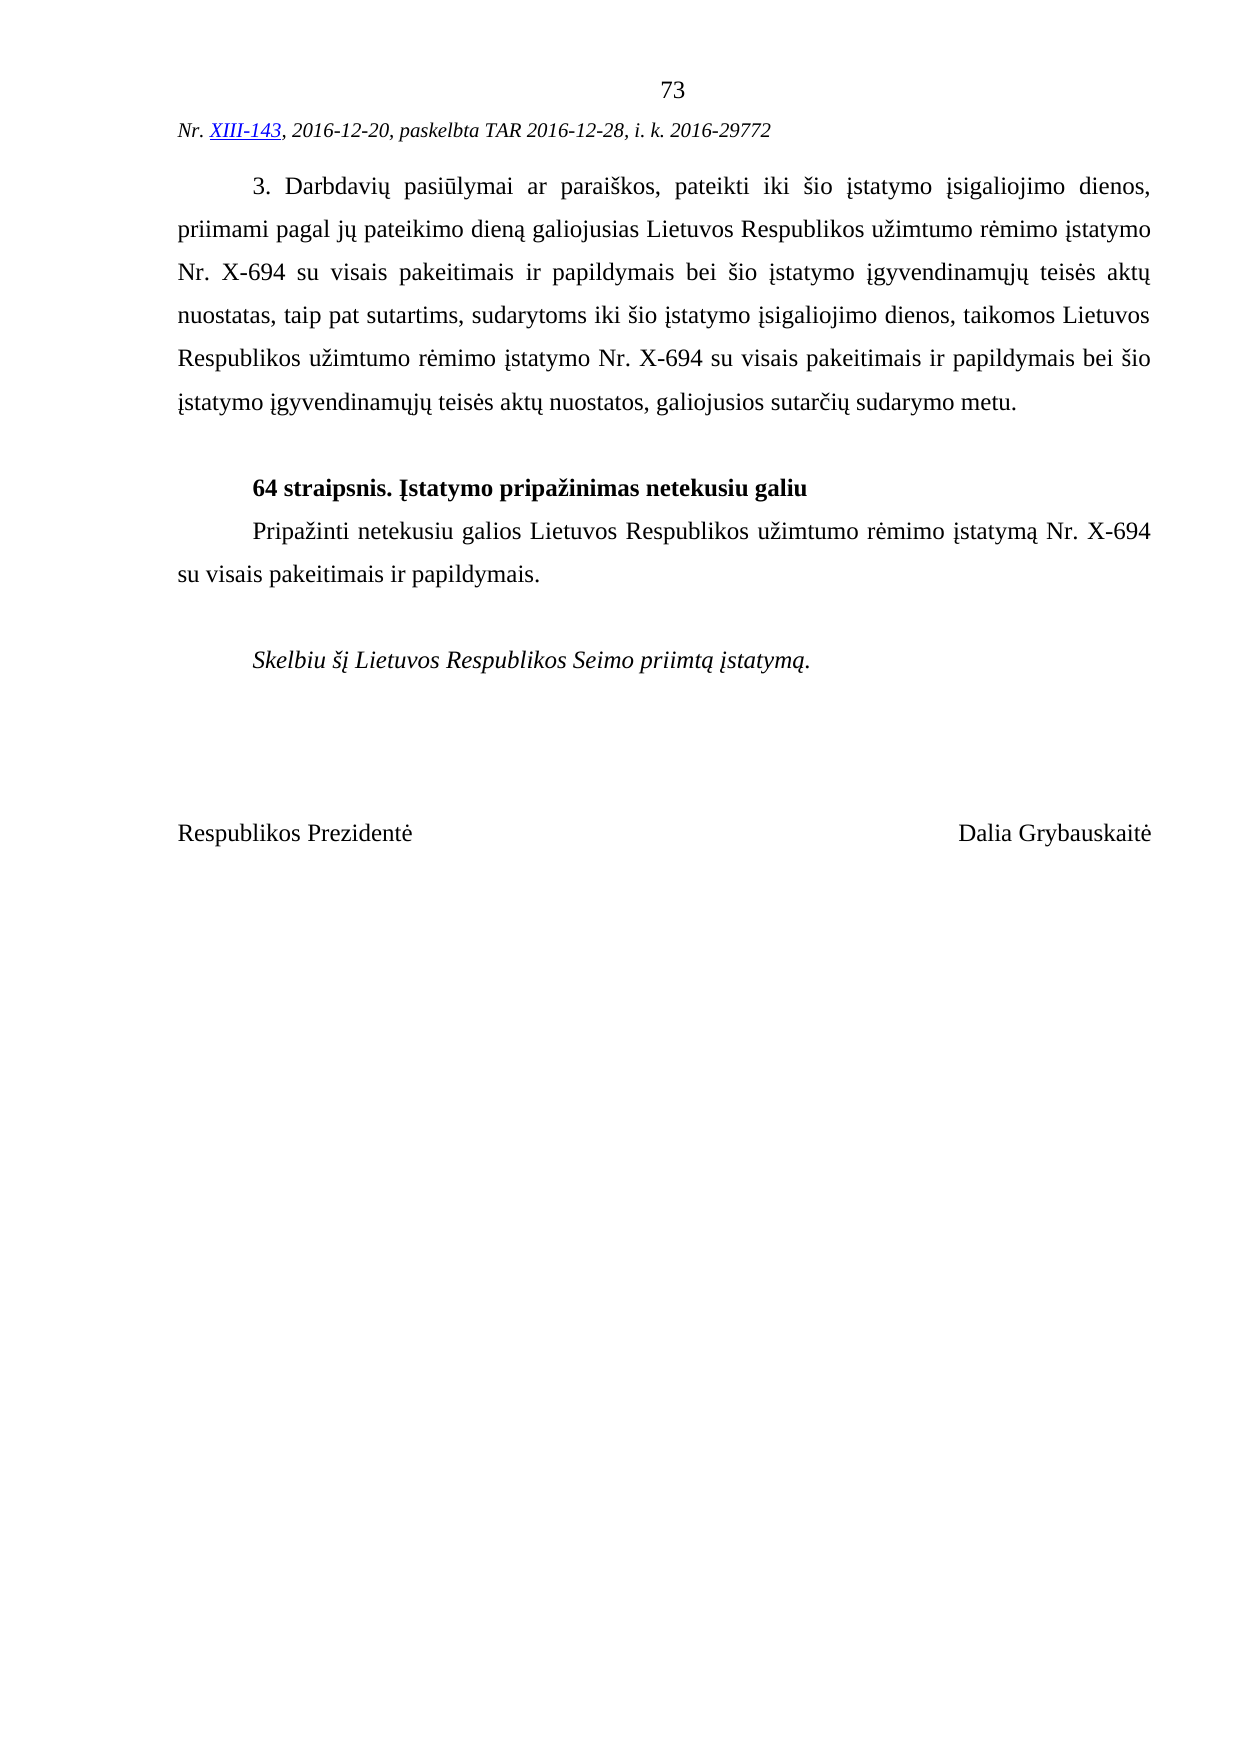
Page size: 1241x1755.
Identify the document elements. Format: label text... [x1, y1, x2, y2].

text Nr. XIII-143, 2016-12-20, paskelbta TAR 2016-12-28, i. k. 2016-29772 [177, 118, 1152, 142]
text 3. Darbdavių pasiūlymai ar paraiškos, pateikti iki šio įstatymo įsigaliojimo dienos, priimami pagal jų pateikimo dieną galiojusias Lietuvos Respublikos užimtumo rėmimo įstatymo Nr. X-694 su visais pakeitimais ir papildymais bei šio įstatymo įgyvendinamųjų teisės aktų nuostatas, taip pat sutartims, sudarytoms iki šio įstatymo įsigaliojimo dienos, taikomos Lietuvos Respublikos užimtumo rėmimo įstatymo Nr. X-694 su visais pakeitimais ir papildymais bei šio įstatymo įgyvendinamųjų teisės aktų nuostatos, galiojusios sutarčių sudarymo metu. [177, 171, 1152, 415]
text Respublikos Prezidentė Dalia Grybauskaitė [177, 818, 1152, 847]
text Skelbiu šį Lietuvos Respublikos Seimo priimtą įstatymą. [177, 645, 1152, 674]
text 64 straipsnis. Įstatymo pripažinimas netekusiu galiu [177, 473, 1152, 502]
text Pripažinti netekusiu galios Lietuvos Respublikos užimtumo rėmimo įstatymą Nr. X-694 su visais pakeitimais ir papildymais. [177, 516, 1152, 588]
